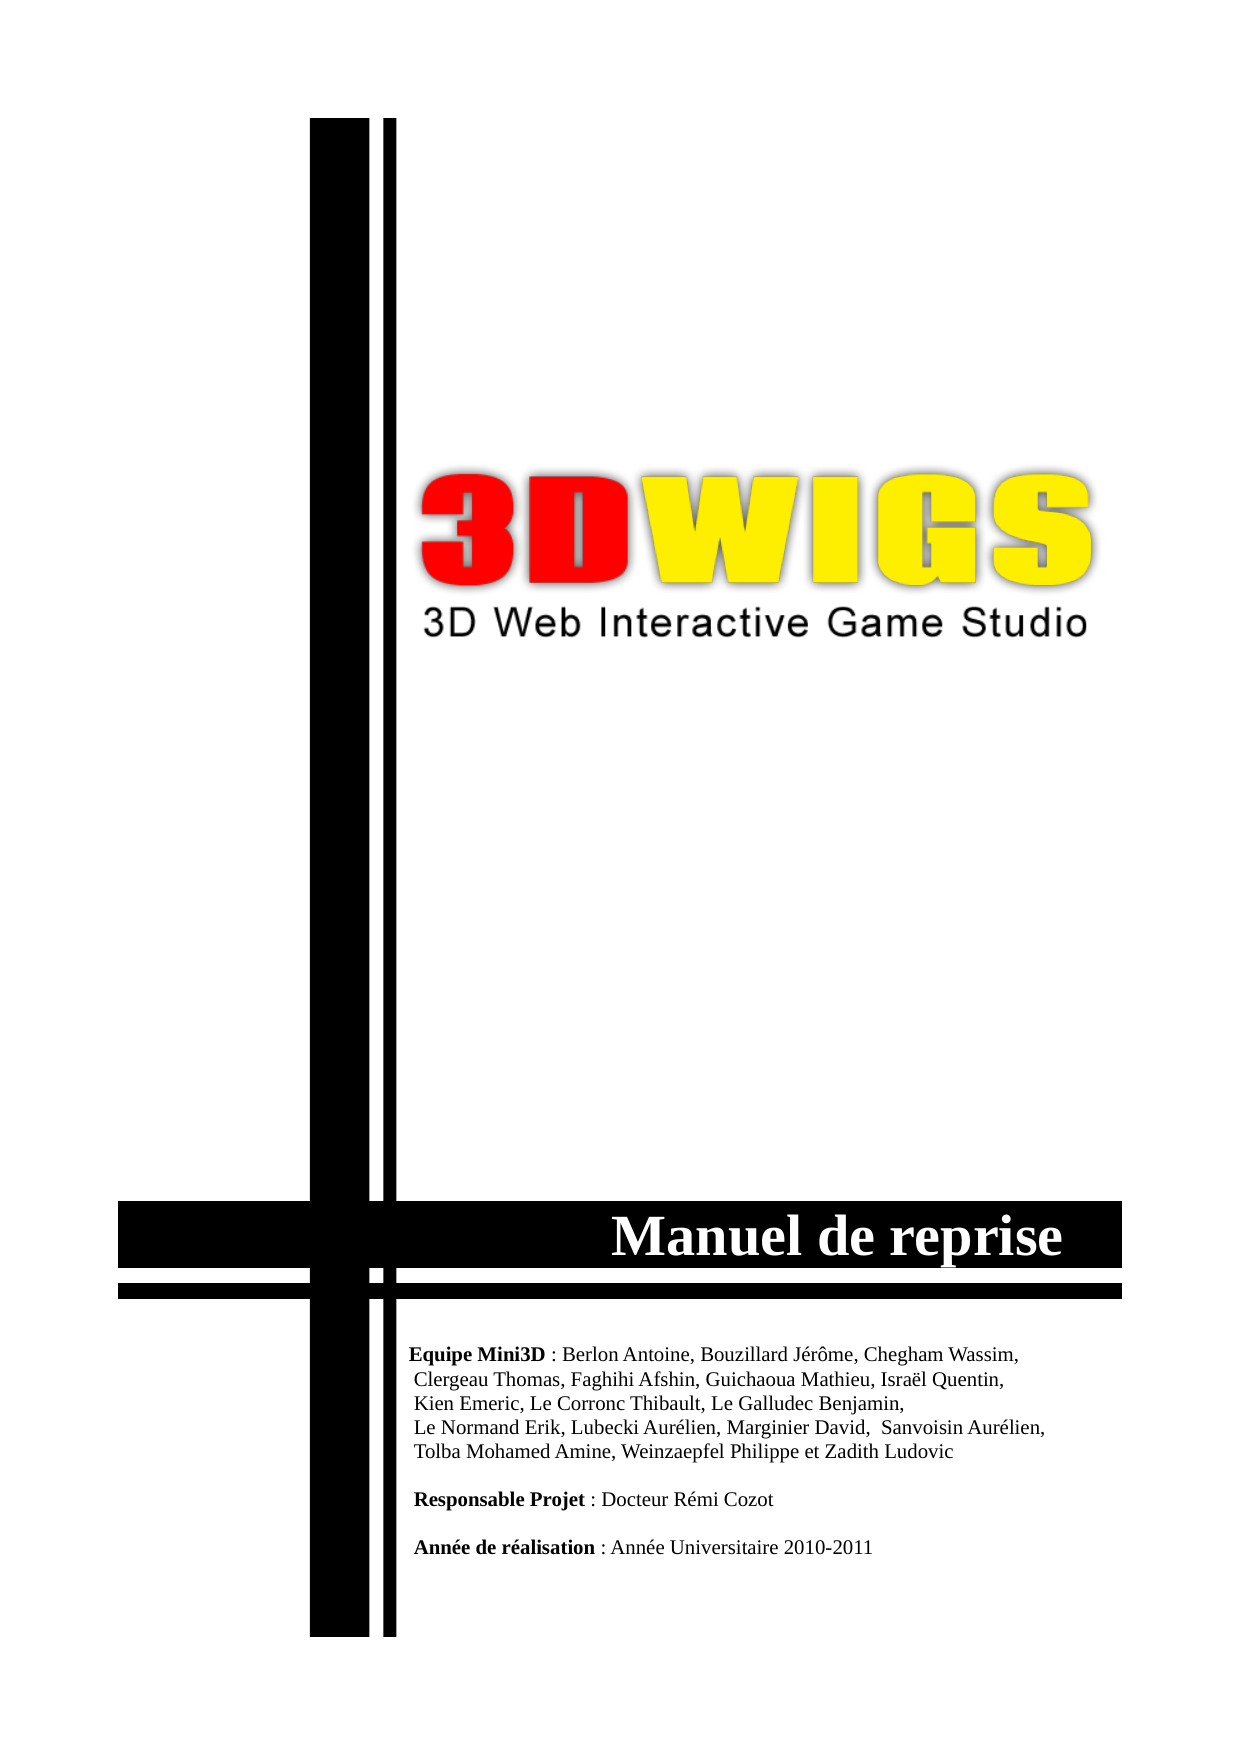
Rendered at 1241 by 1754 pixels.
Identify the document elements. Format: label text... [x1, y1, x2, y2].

text Kien Emeric, Le Corronc Thibault, Le Galludec Benjamin, [397, 1391, 1122, 1415]
text Clergeau Thomas, Faghihi Afshin, Guichaoua Mathieu, Israël Quentin, [397, 1367, 1122, 1391]
text Tolba Mohamed Amine, Weinzaepfel Philippe et Zadith Ludovic [397, 1439, 1122, 1463]
text [118, 1439, 309, 1463]
text Année de réalisation : Année Universitaire 2010-2011 [397, 1535, 1122, 1559]
text Le Normand Erik, Lubecki Aurélien, Marginier David, Sanvoisin Aurélien, [397, 1415, 1122, 1439]
text Equipe Mini3D : Berlon Antoine, Bouzillard Jérôme, Chegham Wassim, [397, 1338, 1122, 1367]
text [118, 1415, 309, 1439]
text [118, 1487, 309, 1511]
text [118, 1338, 309, 1367]
text [370, 1201, 383, 1268]
text Manuel de reprise [397, 1201, 1122, 1268]
text Responsable Projet : Docteur Rémi Cozot [397, 1487, 1122, 1511]
text [118, 1201, 309, 1268]
text [118, 1535, 309, 1559]
text [118, 1391, 309, 1415]
text [118, 1367, 309, 1391]
